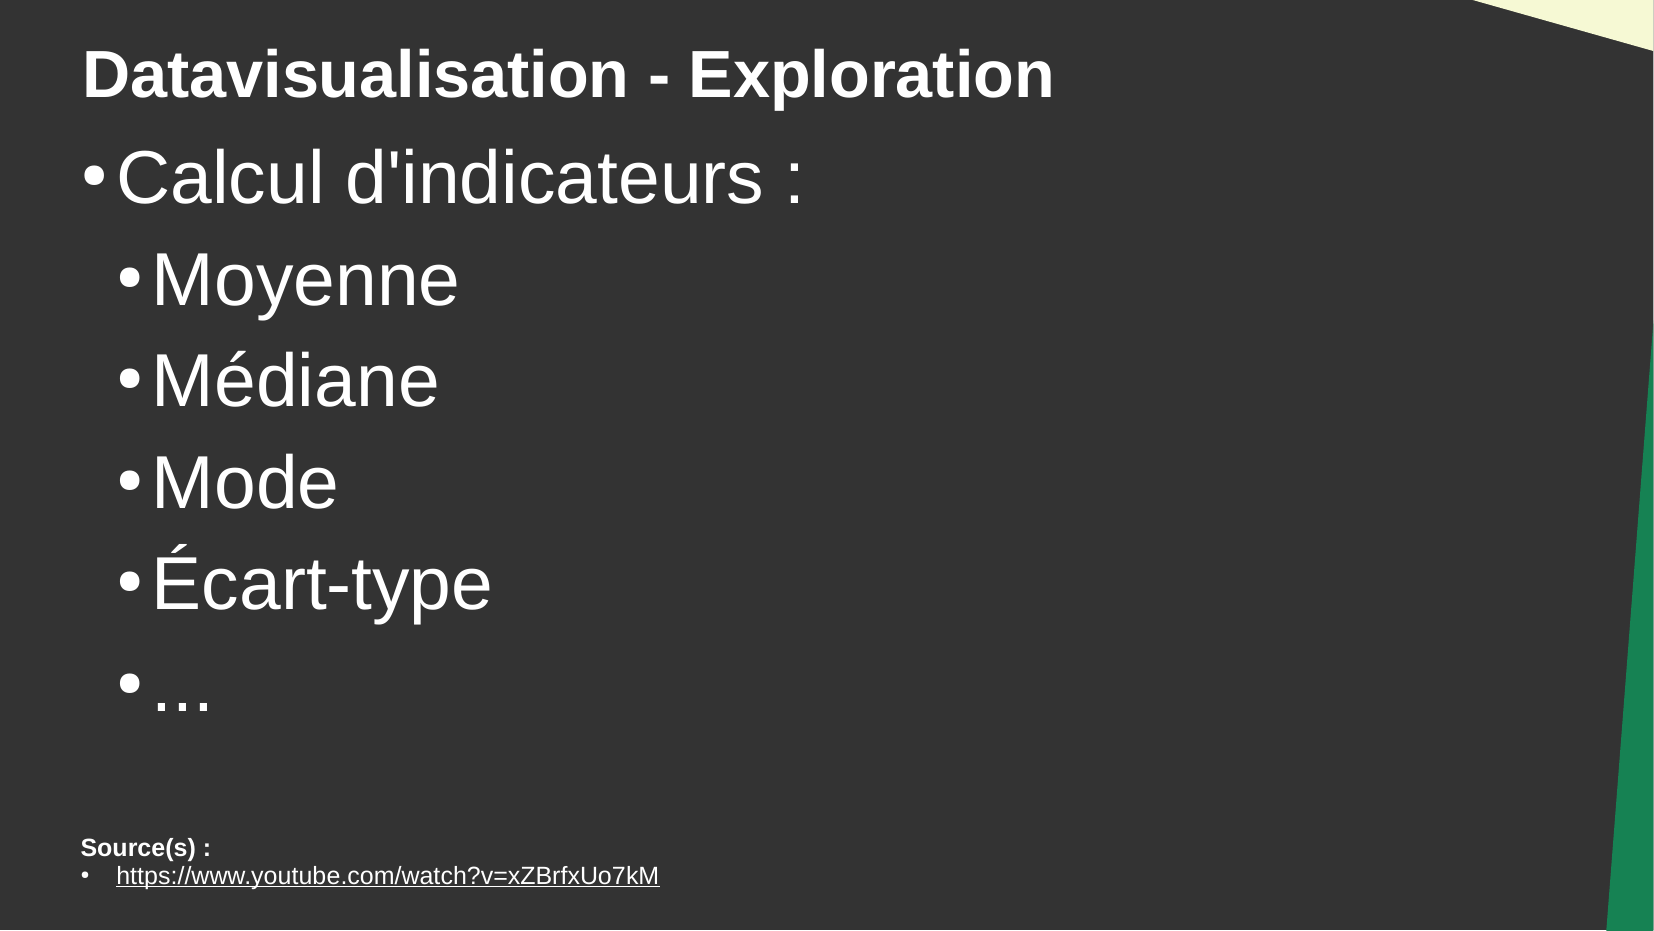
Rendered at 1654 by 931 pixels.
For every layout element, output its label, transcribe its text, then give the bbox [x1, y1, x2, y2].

text_box [1472, 0, 1654, 52]
title Datavisualisation - Exploration [82, 37, 1571, 122]
text_box Source(s) : https://www.youtube.com/watch?v=xZBrfxUo7kM [65, 826, 1483, 926]
text_box [1606, 313, 1654, 931]
list Calcul d'indicateurs : Moyenne Médiane Mode Écart-type ... [80, 135, 1560, 762]
